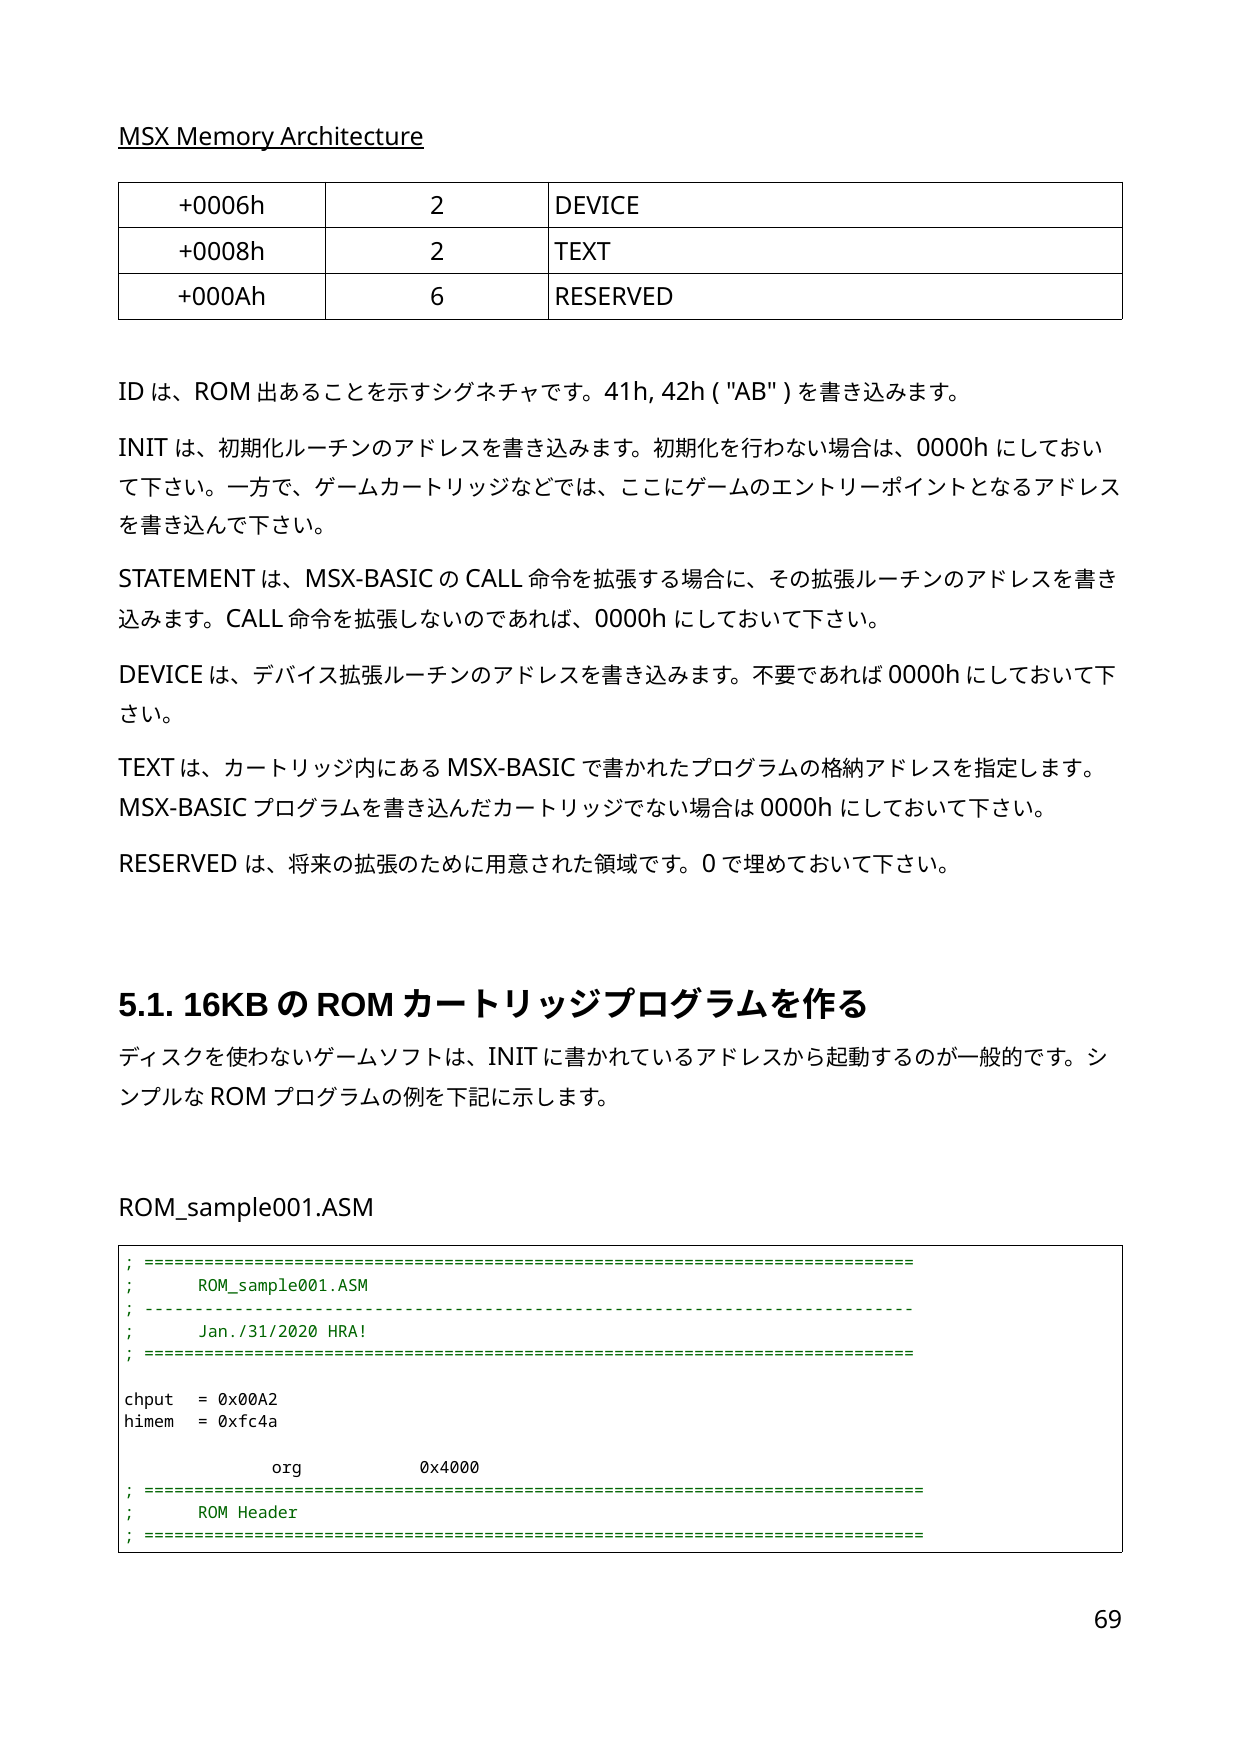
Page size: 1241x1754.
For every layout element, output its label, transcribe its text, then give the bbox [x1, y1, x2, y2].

table_cell RESERVED [549, 274, 1122, 318]
text STATEMENTは、MSX-BASICのCALL命令を拡張する場合に、その拡張ルーチンのアドレスを書き込みます。CALL命令を拡張しないのであれば、0000h にしておいて下さい。 [118, 560, 1122, 635]
text INIT は、初期化ルーチンのアドレスを書き込みます。初期化を行わない場合は、0000h にしておいて下さい。一方で、ゲームカートリッジなどでは、ここにゲームのエントリーポイントとなるアドレスを書き込んで下さい。 [118, 429, 1122, 539]
table_cell 2 [326, 183, 548, 227]
table_cell +000Ah [119, 274, 325, 318]
subtitle 5.1. 16KBのROMカートリッジプログラムを作る [118, 977, 1122, 1026]
table_cell TEXT [549, 228, 1122, 273]
table_cell DEVICE [549, 183, 1122, 227]
table_cell 2 [326, 228, 548, 273]
table_header ; ============================================================================= ; ROM_sample001.ASM ; ----------------------------------------------------------------------------- ; Jan./31/2020 HRA! ; ============================================================================= chput = 0x00A2 himem = 0xfc4a org 0x4000 ; ============================================================================== ; ROM Header ; ============================================================================== [119, 1246, 1122, 1552]
text ディスクを使わないゲームソフトは、INITに書かれているアドレスから起動するのが一般的です。シンプルなROMプログラムの例を下記に示します。 [118, 1038, 1122, 1113]
table_cell 6 [326, 274, 548, 318]
text RESERVED は、将来の拡張のために用意された領域です。0で埋めておいて下さい。 [118, 846, 1122, 879]
table_cell +0006h [119, 183, 325, 227]
text DEVICEは、デバイス拡張ルーチンのアドレスを書き込みます。不要であれば0000hにしておいて下さい。 [118, 656, 1122, 728]
text ROM_sample001.ASM [118, 1190, 1122, 1224]
text TEXTは、カートリッジ内にあるMSX-BASICで書かれたプログラムの格納アドレスを指定します。MSX-BASICプログラムを書き込んだカートリッジでない場合は 0000h にしておいて下さい。 [118, 749, 1122, 824]
table_cell +0008h [119, 228, 325, 273]
text IDは、ROM出あることを示すシグネチャです。41h, 42h ( "AB" ) を書き込みます。 [118, 374, 1122, 408]
